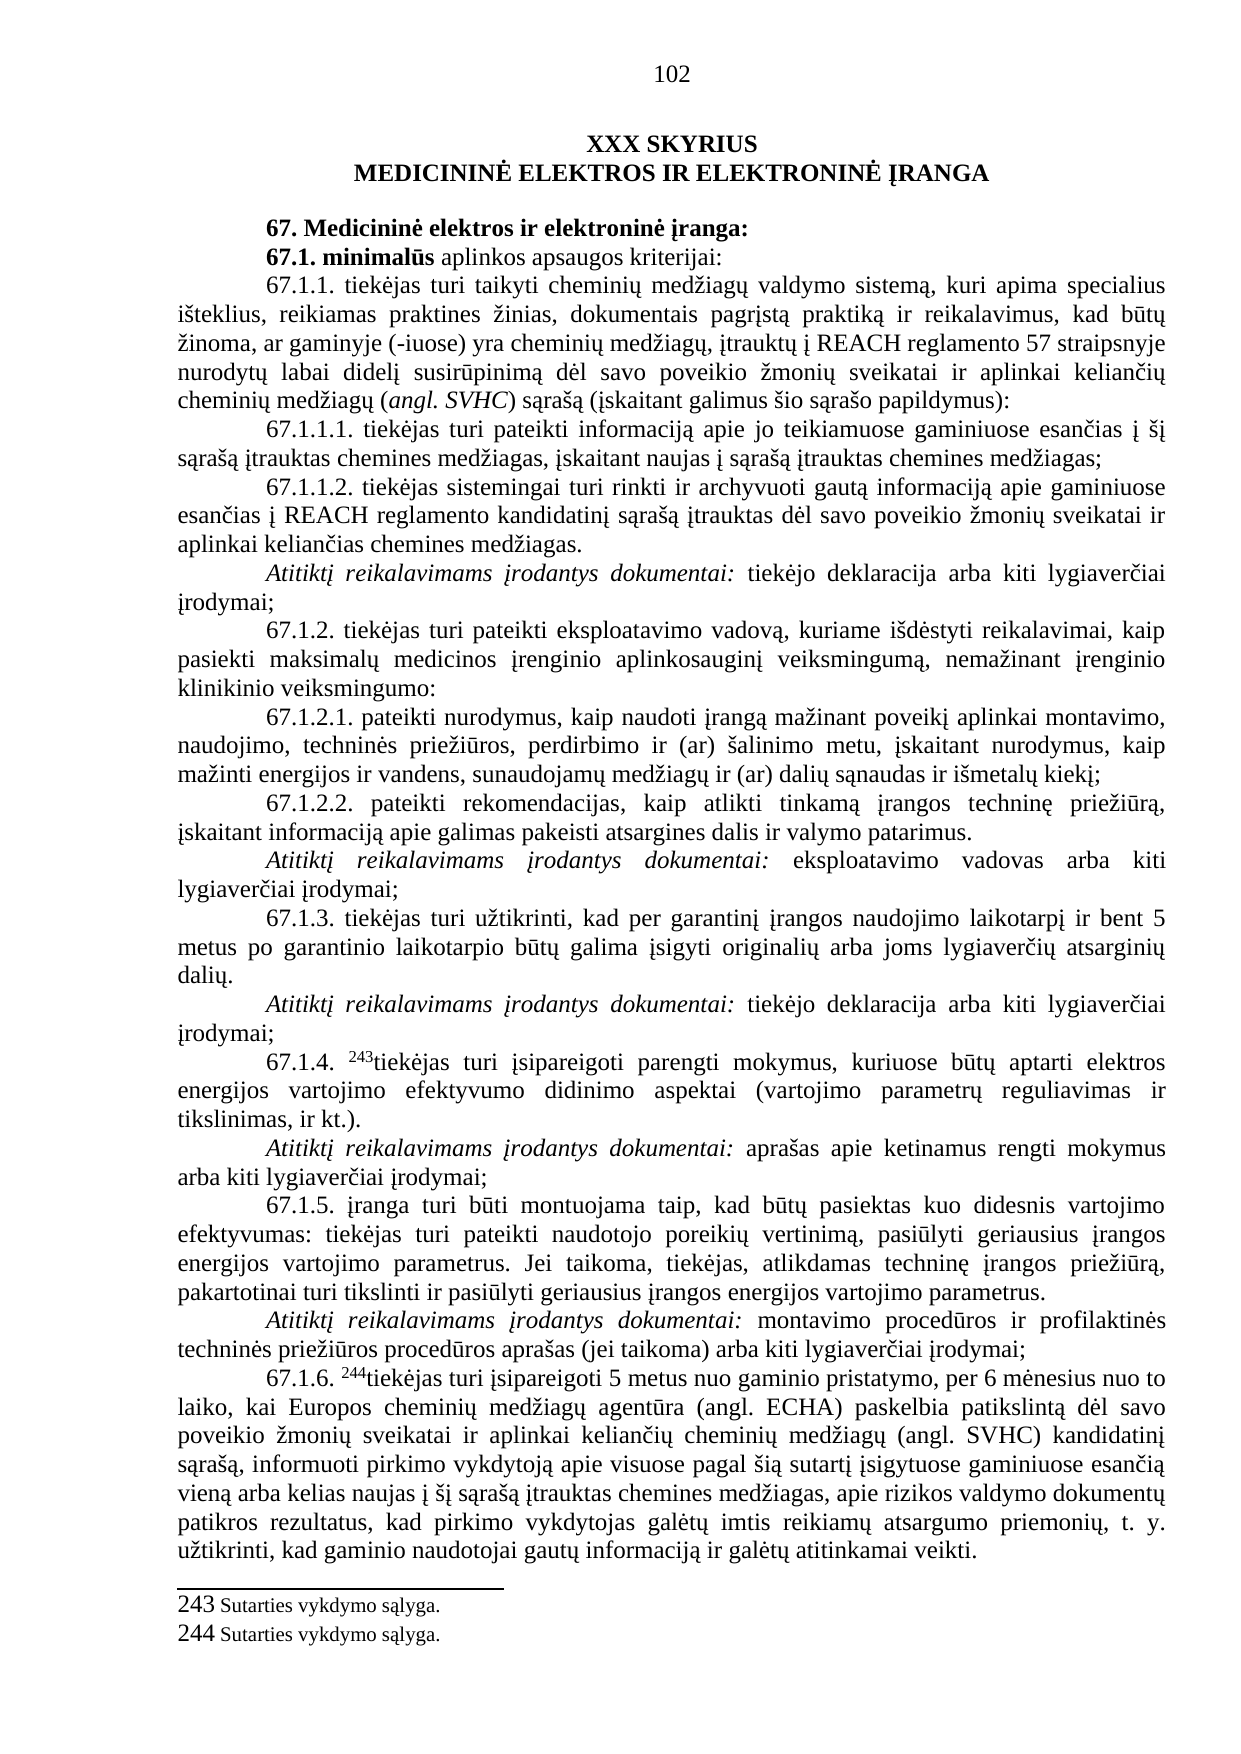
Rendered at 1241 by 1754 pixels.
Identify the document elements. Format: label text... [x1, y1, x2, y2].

text Sutarties vykdymo sąlyga. [177, 1618, 1166, 1646]
text 67.1.1. tiekėjas turi taikyti cheminių medžiagų valdymo sistemą, kuri apima specialius išteklius, reikiamas praktines žinias, dokumentais pagrįstą praktiką ir reikalavimus, kad būtų žinoma, ar gaminyje (-iuose) yra cheminių medžiagų, įtrauktų į REACH reglamento 57 straipsnyje nurodytų labai didelį susirūpinimą dėl savo poveikio žmonių sveikatai ir aplinkai keliančių cheminių medžiagų (angl. SVHC) sąrašą (įskaitant galimus šio sąrašo papildymus): [177, 270, 1166, 414]
text Atitiktį reikalavimams įrodantys dokumentai: tiekėjo deklaracija arba kiti lygiaverčiai įrodymai; [177, 558, 1166, 615]
text XXX SKYRIUS [177, 129, 1166, 158]
text 67.1.4. tiekėjas turi įsipareigoti parengti mokymus, kuriuose būtų aptarti elektros energijos vartojimo efektyvumo didinimo aspektai (vartojimo parametrų reguliavimas ir tikslinimas, ir kt.). [177, 1047, 1166, 1133]
text 67.1.2.2. pateikti rekomendacijas, kaip atlikti tinkamą įrangos techninę priežiūrą, įskaitant informaciją apie galimas pakeisti atsargines dalis ir valymo patarimus. [177, 788, 1166, 845]
text 67.1.6. tiekėjas turi įsipareigoti 5 metus nuo gaminio pristatymo, per 6 mėnesius nuo to laiko, kai Europos cheminių medžiagų agentūra (angl. ECHA) paskelbia patikslintą dėl savo poveikio žmonių sveikatai ir aplinkai keliančių cheminių medžiagų (angl. SVHC) kandidatinį sąrašą, informuoti pirkimo vykdytoją apie visuose pagal šią sutartį įsigytuose gaminiuose esančią vieną arba kelias naujas į šį sąrašą įtrauktas chemines medžiagas, apie rizikos valdymo dokumentų patikros rezultatus, kad pirkimo vykdytojas galėtų imtis reikiamų atsargumo priemonių, t. y. užtikrinti, kad gaminio naudotojai gautų informaciją ir galėtų atitinkamai veikti. [177, 1363, 1166, 1564]
text Sutarties vykdymo sąlyga. [177, 1589, 1166, 1618]
text Atitiktį reikalavimams įrodantys dokumentai: montavimo procedūros ir profilaktinės techninės priežiūros procedūros aprašas (jei taikoma) arba kiti lygiaverčiai įrodymai; [177, 1305, 1166, 1363]
text Atitiktį reikalavimams įrodantys dokumentai: aprašas apie ketinamus rengti mokymus arba kiti lygiaverčiai įrodymai; [177, 1133, 1166, 1190]
text 67.1.2.1. pateikti nurodymus, kaip naudoti įrangą mažinant poveikį aplinkai montavimo, naudojimo, techninės priežiūros, perdirbimo ir (ar) šalinimo metu, įskaitant nurodymus, kaip mažinti energijos ir vandens, sunaudojamų medžiagų ir (ar) dalių sąnaudas ir išmetalų kiekį; [177, 702, 1166, 788]
text 67.1.3. tiekėjas turi užtikrinti, kad per garantinį įrangos naudojimo laikotarpį ir bent 5 metus po garantinio laikotarpio būtų galima įsigyti originalių arba joms lygiaverčių atsarginių dalių. [177, 903, 1166, 989]
text MEDICININĖ ELEKTROS IR ELEKTRONINĖ ĮRANGA [177, 158, 1166, 187]
text 67. Medicininė elektros ir elektroninė įranga: [177, 213, 1166, 242]
text Atitiktį reikalavimams įrodantys dokumentai: tiekėjo deklaracija arba kiti lygiaverčiai įrodymai; [177, 989, 1166, 1047]
text 67.1.1.1. tiekėjas turi pateikti informaciją apie jo teikiamuose gaminiuose esančias į šį sąrašą įtrauktas chemines medžiagas, įskaitant naujas į sąrašą įtrauktas chemines medžiagas; [177, 414, 1166, 472]
text 67.1.1.2. tiekėjas sistemingai turi rinkti ir archyvuoti gautą informaciją apie gaminiuose esančias į REACH reglamento kandidatinį sąrašą įtrauktas dėl savo poveikio žmonių sveikatai ir aplinkai keliančias chemines medžiagas. [177, 472, 1166, 558]
text Atitiktį reikalavimams įrodantys dokumentai: eksploatavimo vadovas arba kiti lygiaverčiai įrodymai; [177, 845, 1166, 903]
text 67.1. minimalūs aplinkos apsaugos kriterijai: [177, 242, 1166, 270]
text 67.1.2. tiekėjas turi pateikti eksploatavimo vadovą, kuriame išdėstyti reikalavimai, kaip pasiekti maksimalų medicinos įrenginio aplinkosauginį veiksmingumą, nemažinant įrenginio klinikinio veiksmingumo: [177, 615, 1166, 702]
text 67.1.5. įranga turi būti montuojama taip, kad būtų pasiektas kuo didesnis vartojimo efektyvumas: tiekėjas turi pateikti naudotojo poreikių vertinimą, pasiūlyti geriausius įrangos energijos vartojimo parametrus. Jei taikoma, tiekėjas, atlikdamas techninę įrangos priežiūrą, pakartotinai turi tikslinti ir pasiūlyti geriausius įrangos energijos vartojimo parametrus. [177, 1190, 1166, 1305]
